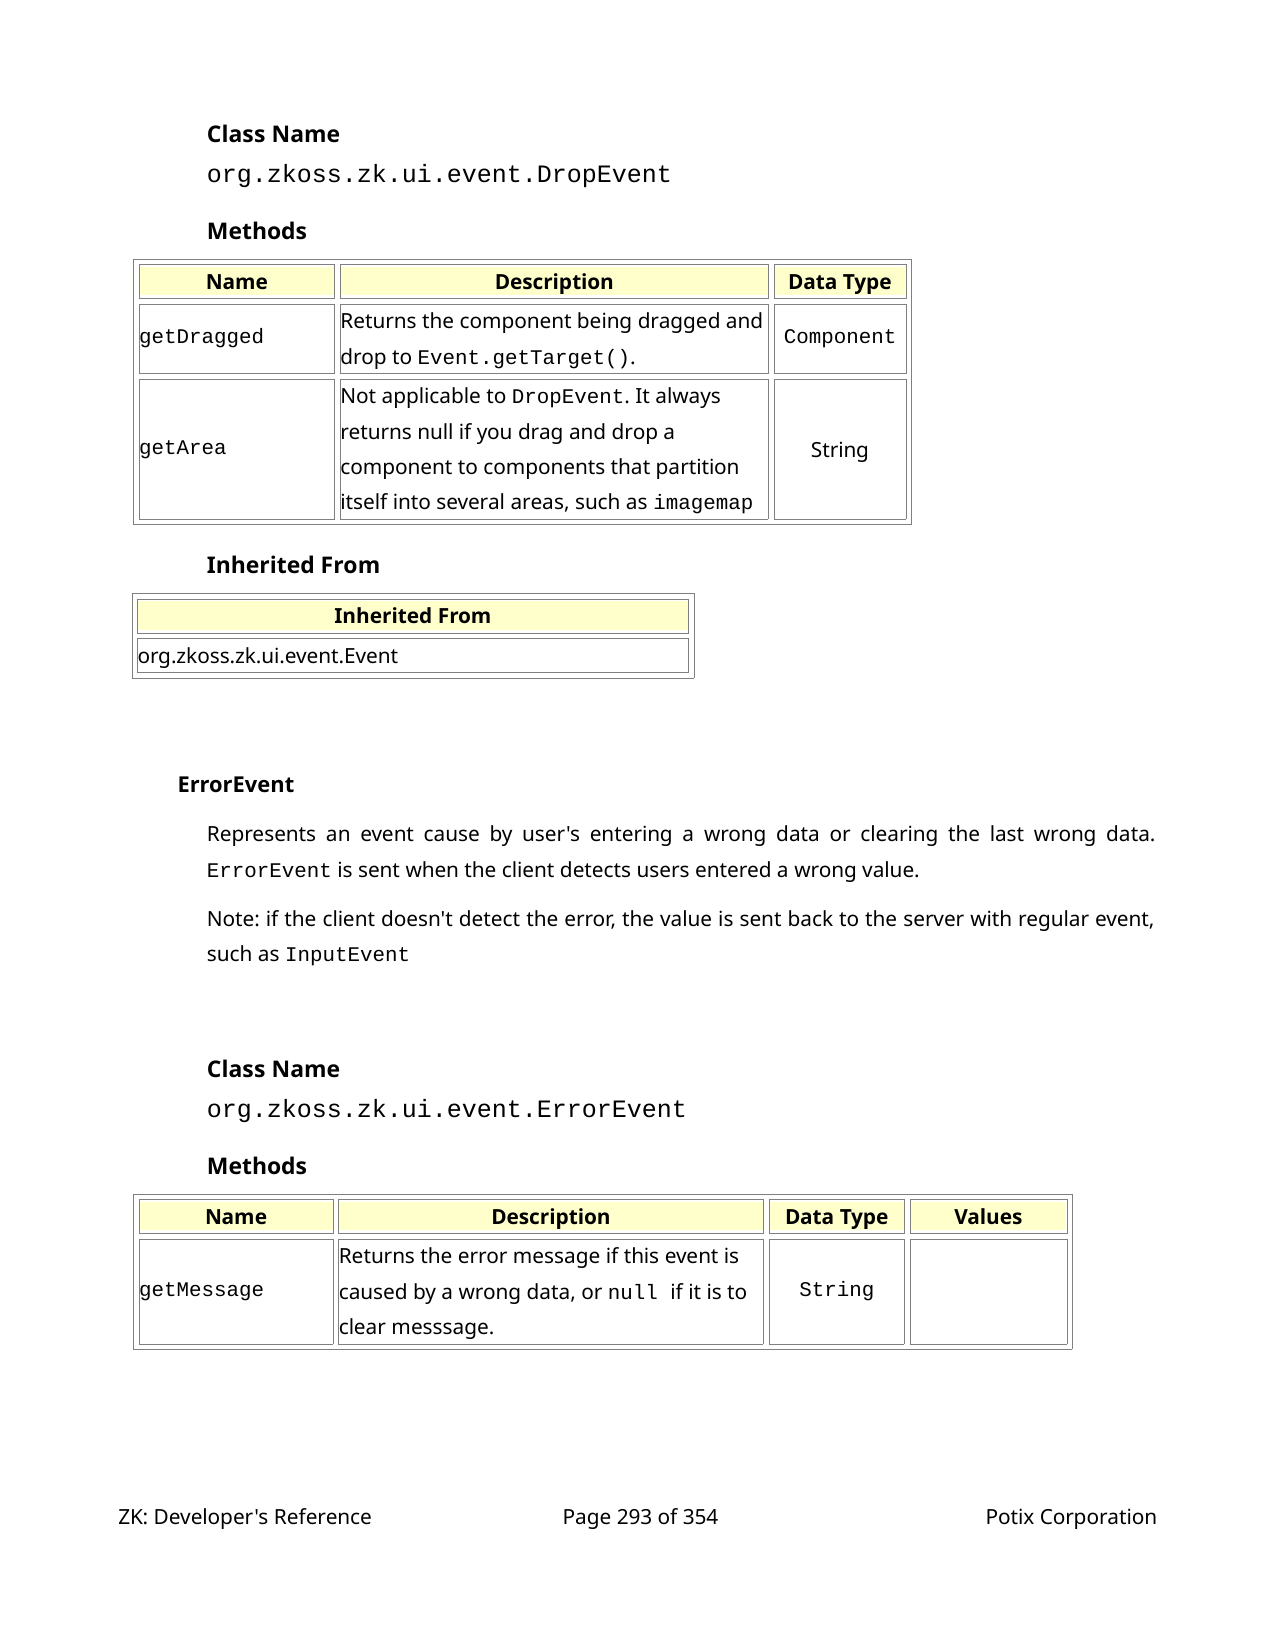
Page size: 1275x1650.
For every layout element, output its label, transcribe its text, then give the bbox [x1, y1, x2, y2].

table_header Description [336, 1195, 766, 1233]
subtitle ErrorEvent [177, 769, 1157, 799]
subtitle Inherited From [207, 549, 1157, 581]
table_cell String [771, 373, 908, 519]
table_cell getArea [136, 373, 337, 519]
table_cell getDragged [136, 298, 337, 373]
table_header Description [337, 260, 771, 298]
table_cell [911, 1240, 1067, 1343]
text org.zkoss.zk.ui.event.DropEvent [207, 162, 1157, 190]
table_header Name [136, 1195, 336, 1233]
table_cell [907, 1233, 1069, 1343]
table_cell Returns the error message if this event is caused by a wrong data, or null if it is to clear messsage. [336, 1233, 766, 1343]
table_header Data Type [771, 260, 908, 298]
text Note: if the client doesn't detect the error, the value is sent back to the server with regular event, such as InputEvent [207, 904, 1157, 968]
table_cell Not applicable to DropEvent. It always returns null if you drag and drop a component to components that partition itself into several areas, such as imagemap [337, 373, 771, 519]
table_header Inherited From [134, 594, 691, 633]
table_cell Component [771, 298, 908, 373]
text Represents an event cause by user's entering a wrong data or clearing the last wrong data. ErrorEvent is sent when the client detects users entered a wrong value. [207, 819, 1157, 883]
table_header Data Type [766, 1195, 907, 1233]
table_cell getMessage [136, 1233, 336, 1343]
subtitle Methods [207, 215, 1157, 246]
table_cell String [766, 1233, 907, 1343]
table_cell org.zkoss.zk.ui.event.Event [134, 633, 691, 672]
text org.zkoss.zk.ui.event.ErrorEvent [207, 1097, 1157, 1125]
table_cell Returns the component being dragged and drop to Event.getTarget(). [337, 298, 771, 373]
table_header Name [136, 260, 337, 298]
subtitle Class Name [207, 118, 1157, 149]
subtitle Class Name [207, 1053, 1157, 1084]
table_header Values [907, 1195, 1069, 1233]
subtitle Methods [207, 1150, 1157, 1181]
